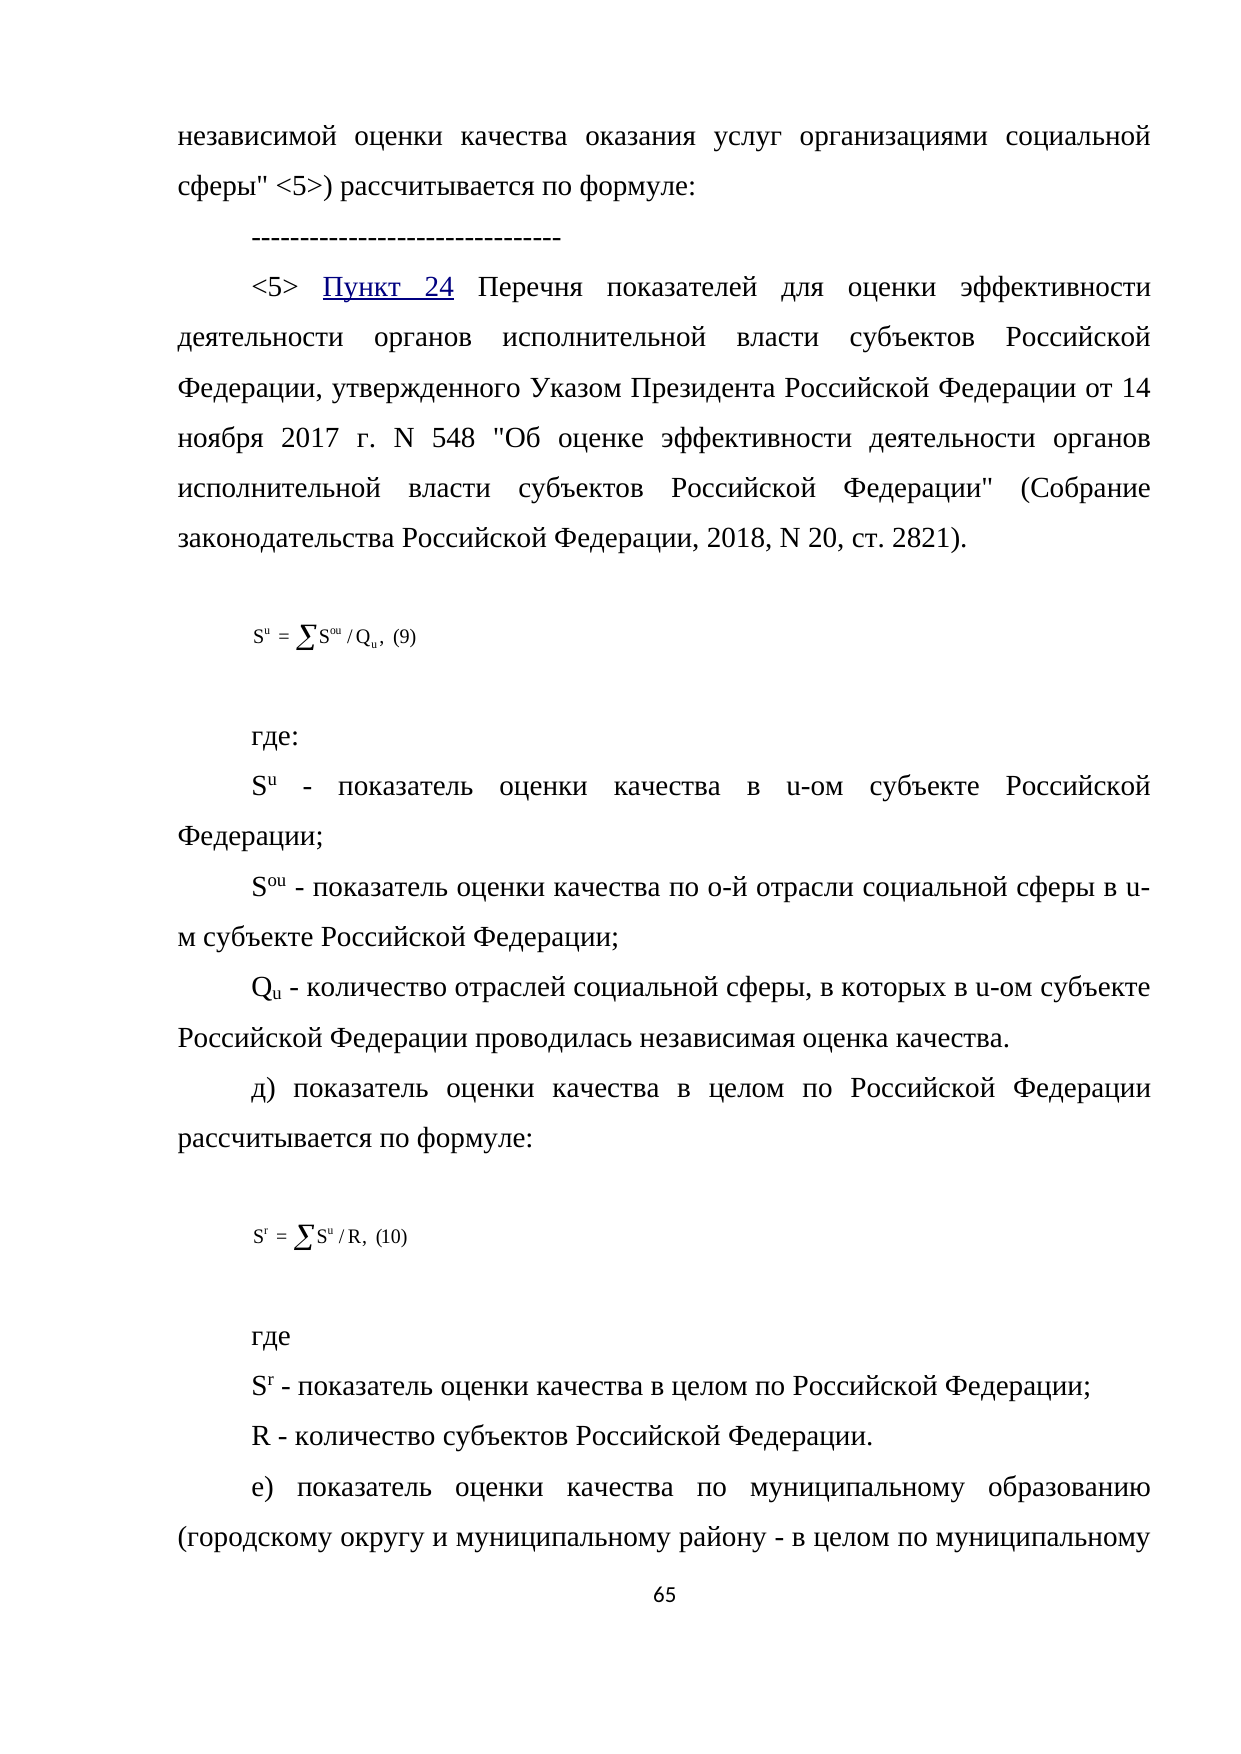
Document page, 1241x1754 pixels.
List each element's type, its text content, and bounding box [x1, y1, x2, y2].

text независимой оценки качества оказания услуг организациями социальной сферы" <5>) рассчитывается по формуле: [177, 118, 1152, 202]
text R - количество субъектов Российской Федерации. [177, 1418, 1152, 1452]
text где [177, 1318, 1152, 1351]
text где: [177, 718, 1152, 751]
text Sr - показатель оценки качества в целом по Российской Федерации; [177, 1368, 1152, 1402]
text Qu - количество отраслей социальной сферы, в которых в u-ом субъекте Российской Федерации проводилась независимая оценка качества. [177, 969, 1152, 1053]
text <5> Пункт 24 Перечня показателей для оценки эффективности деятельности органов исполнительной власти субъектов Российской Федерации, утвержденного Указом Президента Российской Федерации от 14 ноября 2017 г. N 548 "Об оценке эффективности деятельности органов исполнительной власти субъектов Российской Федерации" (Собрание законодательства Российской Федерации, 2018, N 20, ст. 2821). [177, 269, 1152, 554]
text Su - показатель оценки качества в u-ом субъекте Российской Федерации; [177, 768, 1152, 852]
text д) показатель оценки качества в целом по Российской Федерации рассчитывается по формуле: [177, 1070, 1152, 1154]
text Sou - показатель оценки качества по o-й отрасли социальной сферы в u-м субъекте Российской Федерации; [177, 869, 1152, 953]
text -------------------------------- [177, 219, 1152, 252]
text е) показатель оценки качества по муниципальному образованию (городскому округу и муниципальному району - в целом по муниципальному [177, 1469, 1152, 1552]
